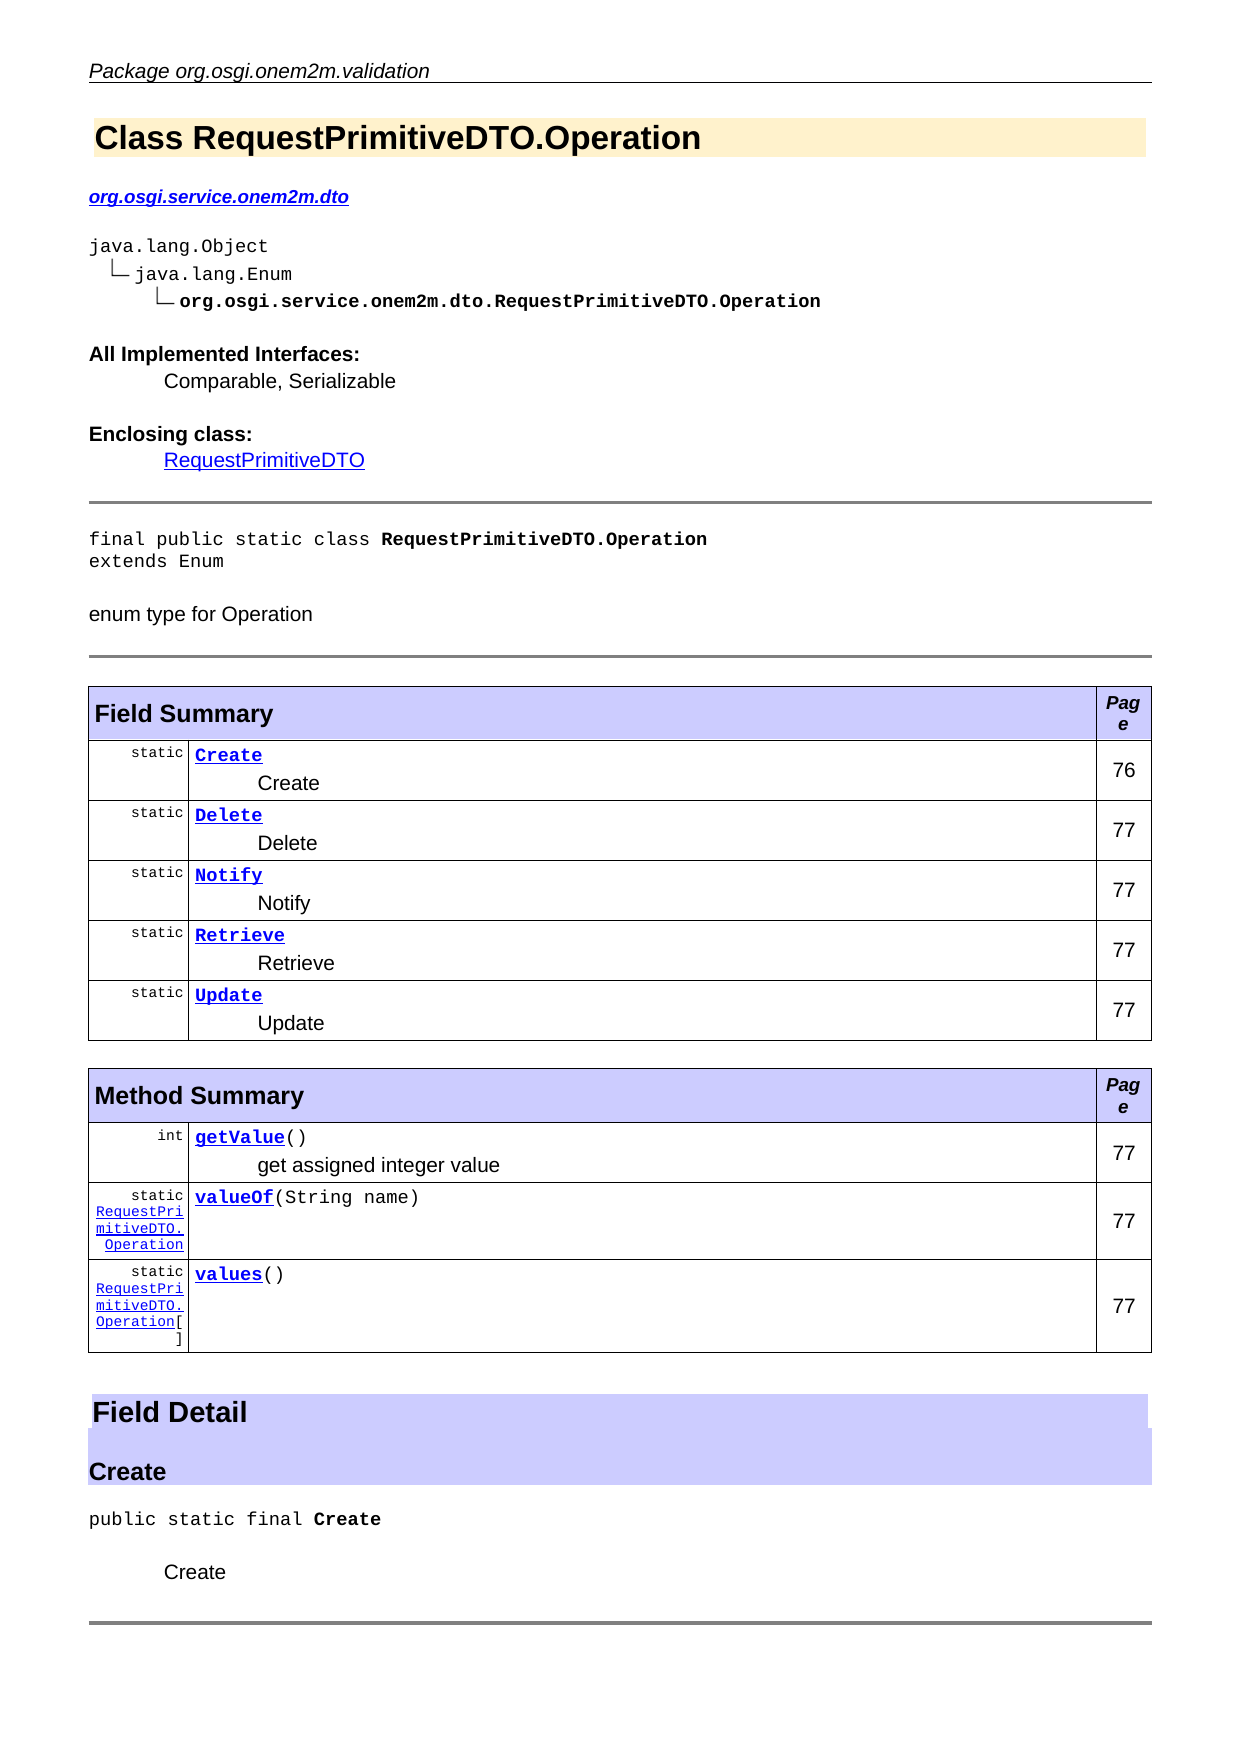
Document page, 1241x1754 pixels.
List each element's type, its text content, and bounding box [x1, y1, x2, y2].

table_header Page [1097, 1069, 1151, 1122]
table_cell valueOf(String name) [189, 1183, 1096, 1259]
table_header Method Summary [89, 1069, 1096, 1122]
table_cell getValue() get assigned integer value [189, 1123, 1096, 1182]
text Comparable, Serializable [163, 368, 1152, 392]
table_cell 75 [1097, 741, 1151, 799]
table_cell static [89, 741, 188, 799]
table_cell values() [189, 1260, 1096, 1352]
text org.osgi.service.onem2m.dto [88, 186, 1152, 208]
text enum type for Operation [88, 602, 1152, 626]
table_cell static RequestPrimitiveDTO.Operation [89, 1183, 188, 1259]
table_cell 76 [1097, 921, 1151, 979]
table_cell 76 [1097, 861, 1151, 919]
picture [111, 258, 135, 280]
table_cell Notify Notify [189, 861, 1096, 919]
table_cell Delete Delete [189, 801, 1096, 859]
text org.osgi.service.onem2m.dto.RequestPrimitiveDTO.Operation [88, 286, 1152, 313]
text final public static class RequestPrimitiveDTO.Operation [88, 530, 1152, 551]
table_cell 76 [1097, 801, 1151, 859]
table_header Page [1097, 687, 1151, 739]
subtitle Field Detail [92, 1394, 1148, 1428]
subtitle Create [88, 1456, 1152, 1485]
table_cell 76 [1097, 981, 1151, 1039]
table_cell Retrieve Retrieve [189, 921, 1096, 979]
subtitle Class RequestPrimitiveDTO.Operation [94, 118, 1146, 157]
text java.lang.Object [88, 237, 1152, 258]
table_cell static [89, 861, 188, 919]
picture [156, 285, 180, 308]
table_cell static [89, 921, 188, 979]
text RequestPrimitiveDTO [163, 448, 1152, 472]
table_cell static [89, 801, 188, 859]
table_cell static [89, 981, 188, 1039]
text public static final Create [88, 1509, 1152, 1531]
subtitle Enclosing class: [88, 422, 1152, 446]
text Create [163, 1560, 1152, 1584]
table_cell Create Create [189, 741, 1096, 799]
table_cell int [89, 1123, 188, 1182]
table_header Field Summary [89, 687, 1096, 739]
subtitle All Implemented Interfaces: [88, 342, 1152, 366]
table_cell 76 [1097, 1260, 1151, 1352]
table_cell Update Update [189, 981, 1096, 1039]
table_cell 76 [1097, 1183, 1151, 1259]
text java.lang.Enum [88, 258, 1152, 286]
table_cell 76 [1097, 1123, 1151, 1182]
text extends Enum [88, 551, 1152, 573]
table_cell static RequestPrimitiveDTO.Operation[] [89, 1260, 188, 1352]
